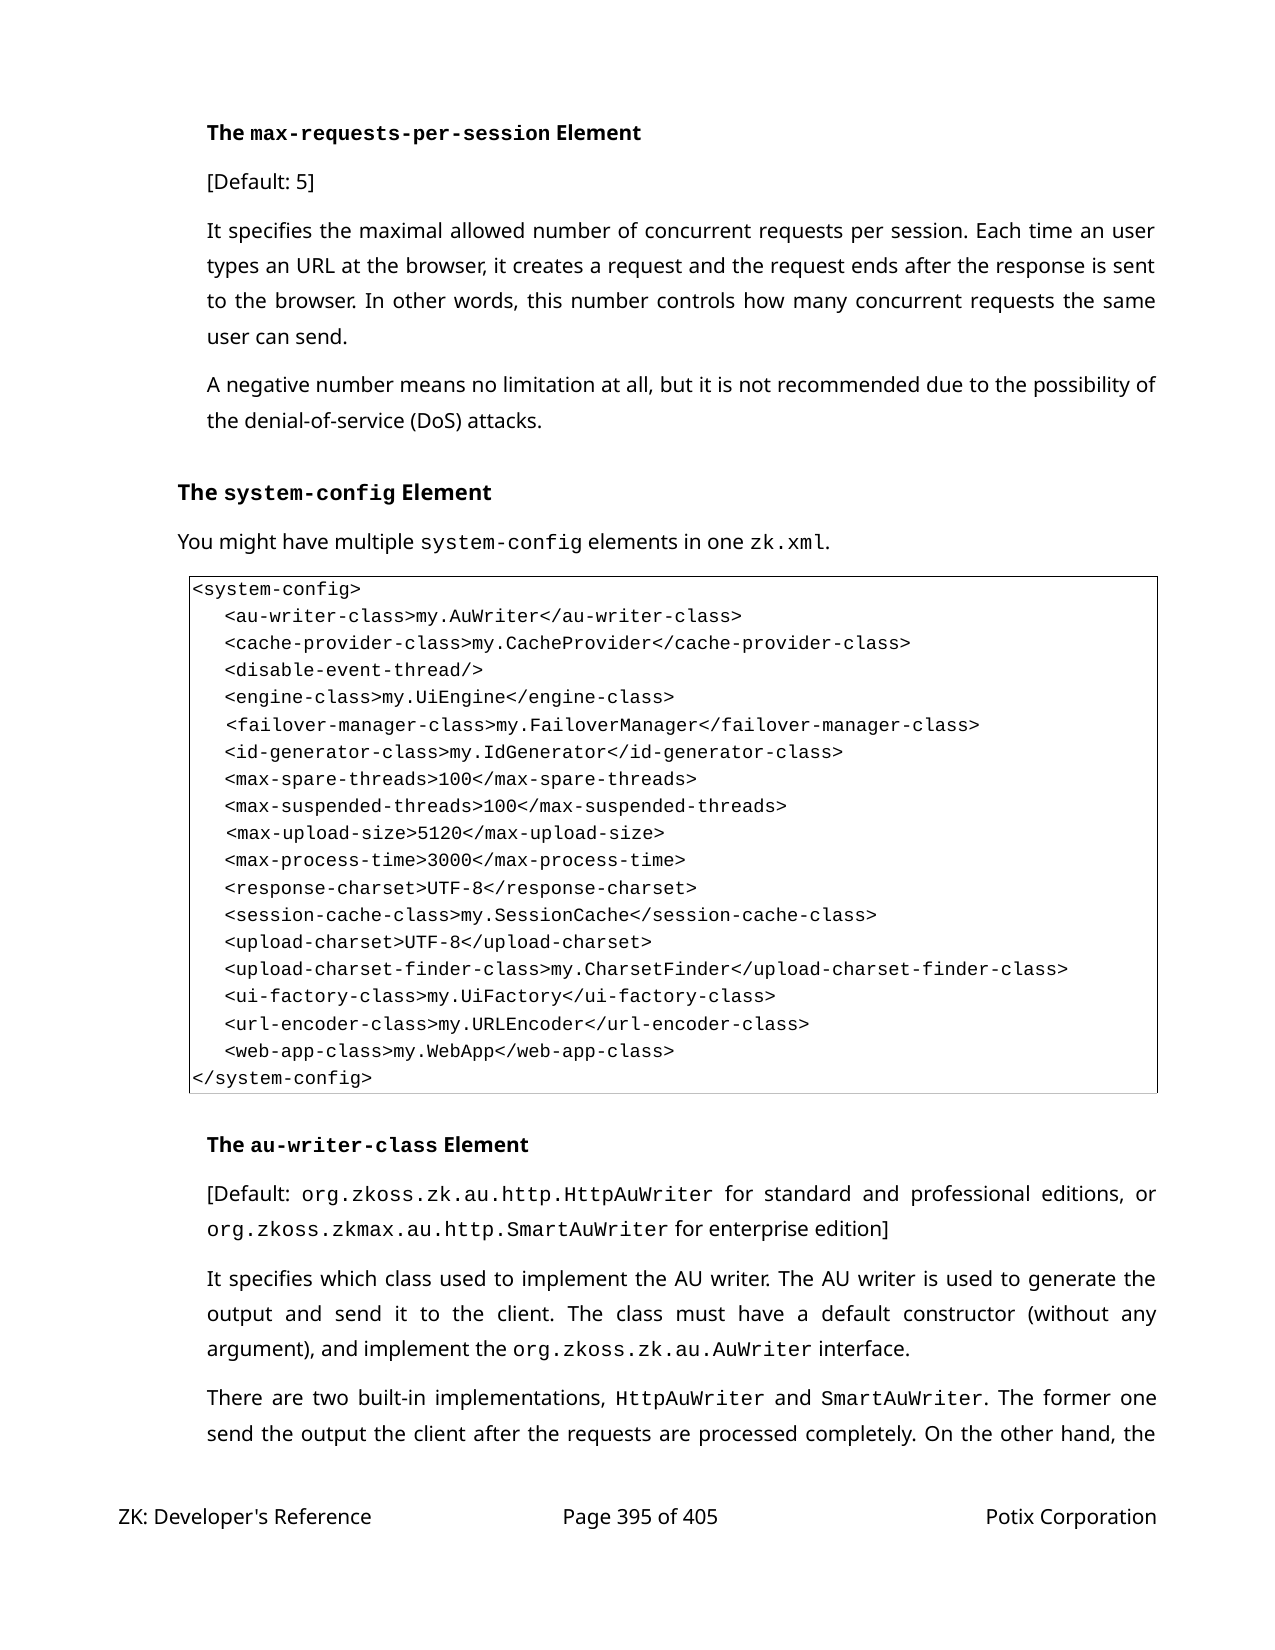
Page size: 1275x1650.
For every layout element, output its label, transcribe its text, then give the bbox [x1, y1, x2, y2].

text A negative number means no limitation at all, but it is not recommended due to the possibility of the denial-of-service (DoS) attacks. [207, 371, 1157, 434]
text </system-config> [190, 1066, 1157, 1093]
text <max-suspended-threads>100</max-suspended-threads> [190, 794, 1157, 818]
subtitle The max-requests-per-session Element [207, 118, 1157, 147]
text It specifies which class used to implement the AU writer. The AU writer is used to generate the output and send it to the client. The class must have a default constructor (without any argument), and implement the org.zkoss.zk.au.AuWriter interface. [207, 1264, 1157, 1363]
text <session-cache-class>my.SessionCache</session-cache-class> [190, 903, 1157, 927]
subtitle The au-writer-class Element [207, 1130, 1157, 1158]
text <engine-class>my.UiEngine</engine-class> [190, 685, 1157, 709]
text <web-app-class>my.WebApp</web-app-class> [190, 1039, 1157, 1063]
text It specifies the maximal allowed number of concurrent requests per session. Each time an user types an URL at the browser, it creates a request and the request ends after the response is sent to the browser. In other words, this number controls how many concurrent requests the same user can send. [207, 216, 1157, 350]
text <upload-charset>UTF-8</upload-charset> [190, 930, 1157, 954]
text <disable-event-thread/> [190, 658, 1157, 682]
text <au-writer-class>my.AuWriter</au-writer-class> [190, 604, 1157, 628]
text <max-upload-size>5120</max-upload-size> [190, 821, 1157, 845]
subtitle The system-config Element [177, 477, 1157, 507]
text <ui-factory-class>my.UiFactory</ui-factory-class> [190, 984, 1157, 1008]
text <max-spare-threads>100</max-spare-threads> [190, 767, 1157, 791]
text You might have multiple system-config elements in one zk.xml. [177, 527, 1157, 556]
text <response-charset>UTF-8</response-charset> [190, 876, 1157, 900]
text <max-process-time>3000</max-process-time> [190, 848, 1157, 873]
text <upload-charset-finder-class>my.CharsetFinder</upload-charset-finder-class> [190, 957, 1157, 981]
text There are two built-in implementations, HttpAuWriter and SmartAuWriter. The former one send the output the client after the requests are processed completely. On the other hand, the [207, 1383, 1157, 1447]
text <system-config> [190, 577, 1157, 601]
text <id-generator-class>my.IdGenerator</id-generator-class> [190, 739, 1157, 764]
text <url-encoder-class>my.URLEncoder</url-encoder-class> [190, 1011, 1157, 1036]
text <cache-provider-class>my.CacheProvider</cache-provider-class> [190, 631, 1157, 655]
text <failover-manager-class>my.FailoverManager</failover-manager-class> [190, 712, 1157, 737]
text [Default: 5] [207, 167, 1157, 196]
text [Default: org.zkoss.zk.au.http.HttpAuWriter for standard and professional editions, or org.zkoss.zkmax.au.http.SmartAuWriter for enterprise edition] [207, 1179, 1157, 1243]
